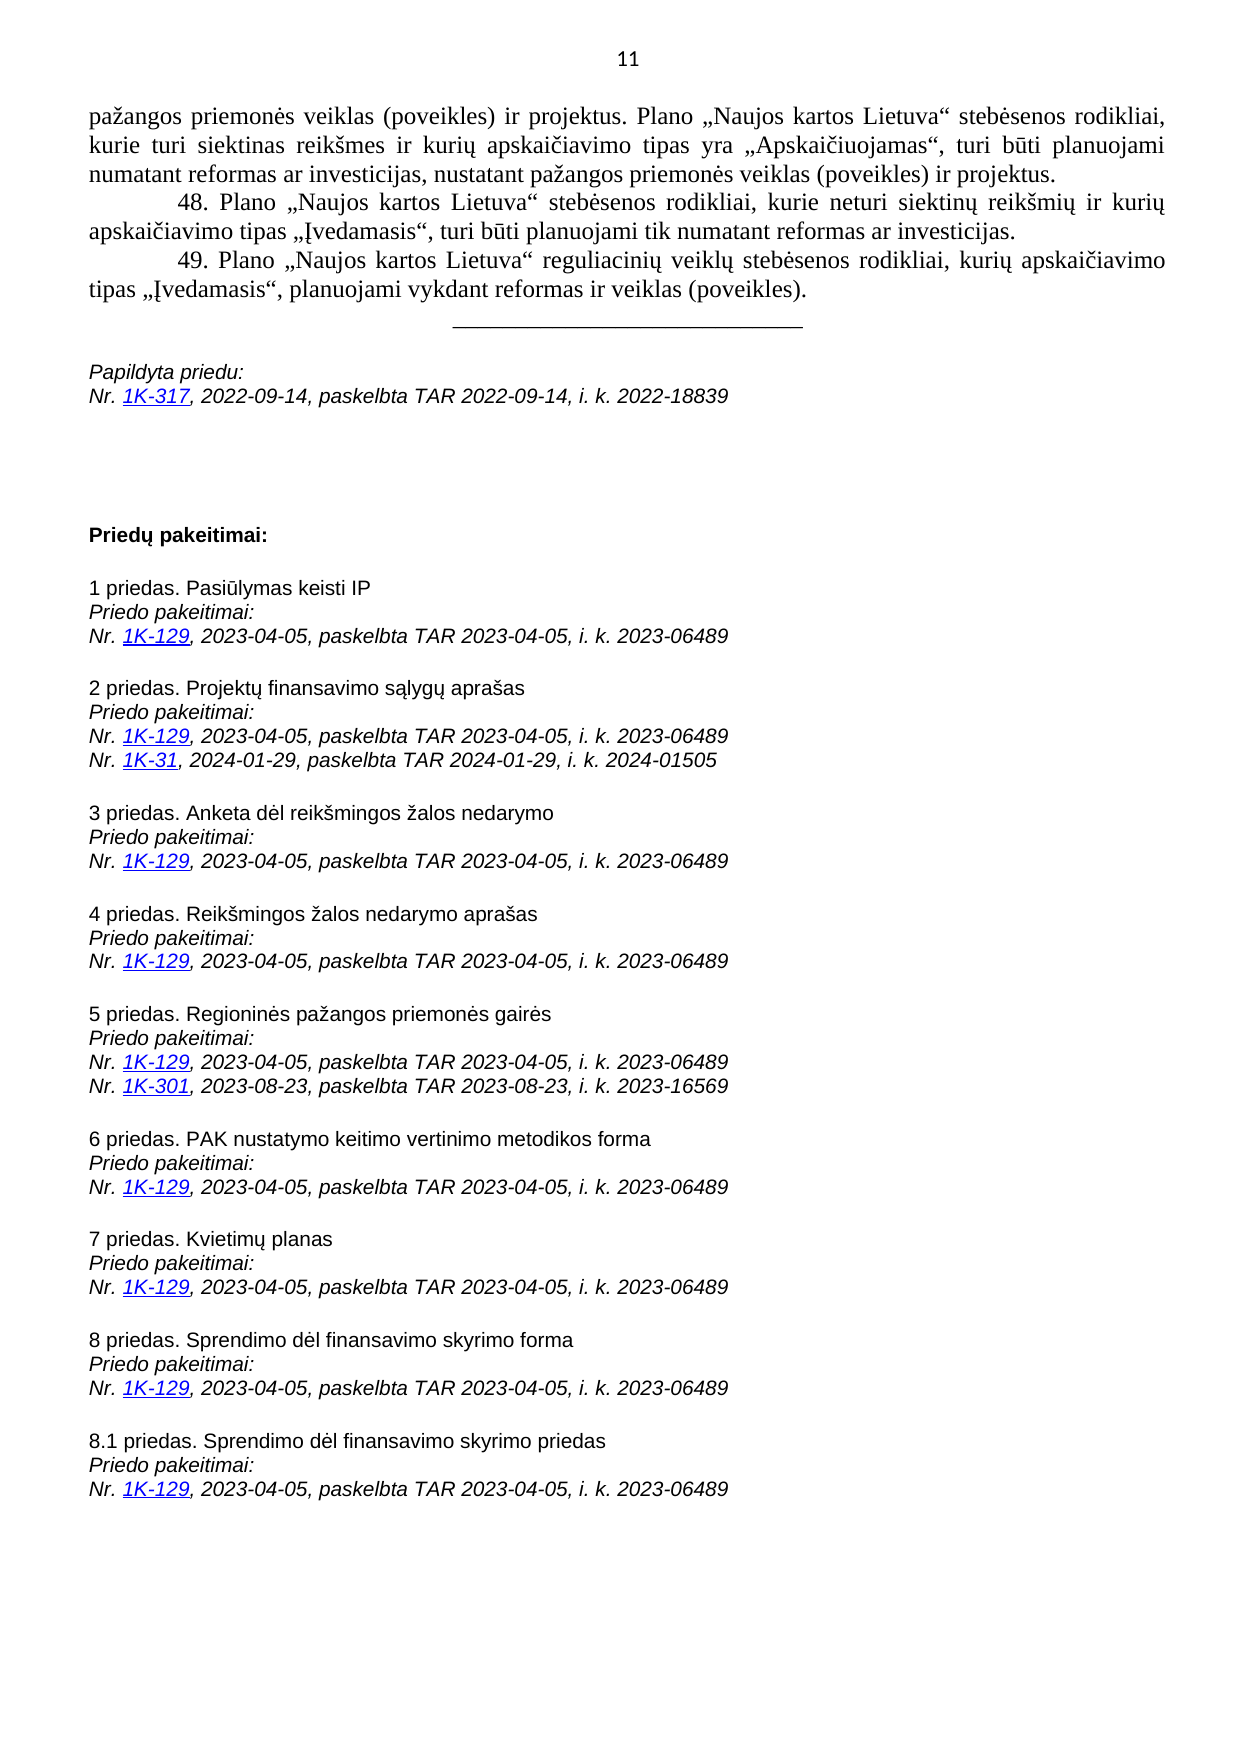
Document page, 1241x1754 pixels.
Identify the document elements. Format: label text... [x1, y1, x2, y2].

text 5 priedas. Regioninės pažangos priemonės gairės [89, 1002, 1167, 1026]
text Papildyta priedu: [89, 360, 1167, 384]
text Nr. 1K-31, 2024-01-29, paskelbta TAR 2024-01-29, i. k. 2024-01505 [89, 748, 1167, 772]
text pažangos priemonės veiklas (poveikles) ir projektus. Plano „Naujos kartos Lietuva“ stebėsenos rodikliai, kurie turi siektinas reikšmes ir kurių apskaičiavimo tipas yra „Apskaičiuojamas“, turi būti planuojami numatant reformas ar investicijas, nustatant pažangos priemonės veiklas (poveikles) ir projektus. [89, 101, 1167, 187]
text Nr. 1K-129, 2023-04-05, paskelbta TAR 2023-04-05, i. k. 2023-06489 [89, 1275, 1167, 1299]
text Nr. 1K-301, 2023-08-23, paskelbta TAR 2023-08-23, i. k. 2023-16569 [89, 1074, 1167, 1098]
text Priedo pakeitimai: [89, 925, 1167, 949]
text Nr. 1K-129, 2023-04-05, paskelbta TAR 2023-04-05, i. k. 2023-06489 [89, 949, 1167, 973]
text Priedo pakeitimai: [89, 825, 1167, 849]
text Nr. 1K-129, 2023-04-05, paskelbta TAR 2023-04-05, i. k. 2023-06489 [89, 623, 1167, 647]
text 4 priedas. Reikšmingos žalos nedarymo aprašas [89, 901, 1167, 925]
text 8.1 priedas. Sprendimo dėl finansavimo skyrimo priedas [89, 1428, 1167, 1452]
text 1 priedas. Pasiūlymas keisti IP [89, 576, 1167, 599]
text 49. Plano „Naujos kartos Lietuva“ reguliacinių veiklų stebėsenos rodikliai, kurių apskaičiavimo tipas „Įvedamasis“, planuojami vykdant reformas ir veiklas (poveikles). [89, 245, 1167, 302]
text Priedų pakeitimai: [89, 523, 1167, 547]
text Priedo pakeitimai: [89, 1151, 1167, 1174]
text Nr. 1K-129, 2023-04-05, paskelbta TAR 2023-04-05, i. k. 2023-06489 [89, 1476, 1167, 1500]
text Nr. 1K-129, 2023-04-05, paskelbta TAR 2023-04-05, i. k. 2023-06489 [89, 849, 1167, 873]
text 8 priedas. Sprendimo dėl finansavimo skyrimo forma [89, 1328, 1167, 1352]
text 7 priedas. Kvietimų planas [89, 1227, 1167, 1251]
text 2 priedas. Projektų finansavimo sąlygų aprašas [89, 676, 1167, 700]
text 48. Plano „Naujos kartos Lietuva“ stebėsenos rodikliai, kurie neturi siektinų reikšmių ir kurių apskaičiavimo tipas „Įvedamasis“, turi būti planuojami tik numatant reformas ar investicijas. [89, 187, 1167, 245]
text Nr. 1K-317, 2022-09-14, paskelbta TAR 2022-09-14, i. k. 2022-18839 [89, 384, 1167, 408]
text Priedo pakeitimai: [89, 599, 1167, 623]
text Nr. 1K-129, 2023-04-05, paskelbta TAR 2023-04-05, i. k. 2023-06489 [89, 724, 1167, 748]
text Nr. 1K-129, 2023-04-05, paskelbta TAR 2023-04-05, i. k. 2023-06489 [89, 1376, 1167, 1400]
text Nr. 1K-129, 2023-04-05, paskelbta TAR 2023-04-05, i. k. 2023-06489 [89, 1174, 1167, 1198]
text Priedo pakeitimai: [89, 1452, 1167, 1476]
text 6 priedas. PAK nustatymo keitimo vertinimo metodikos forma [89, 1127, 1167, 1151]
text ____________________________ [89, 302, 1167, 331]
text Priedo pakeitimai: [89, 1251, 1167, 1275]
text Nr. 1K-129, 2023-04-05, paskelbta TAR 2023-04-05, i. k. 2023-06489 [89, 1050, 1167, 1074]
text Priedo pakeitimai: [89, 700, 1167, 724]
text 3 priedas. Anketa dėl reikšmingos žalos nedarymo [89, 801, 1167, 825]
text Priedo pakeitimai: [89, 1026, 1167, 1050]
text Priedo pakeitimai: [89, 1352, 1167, 1376]
